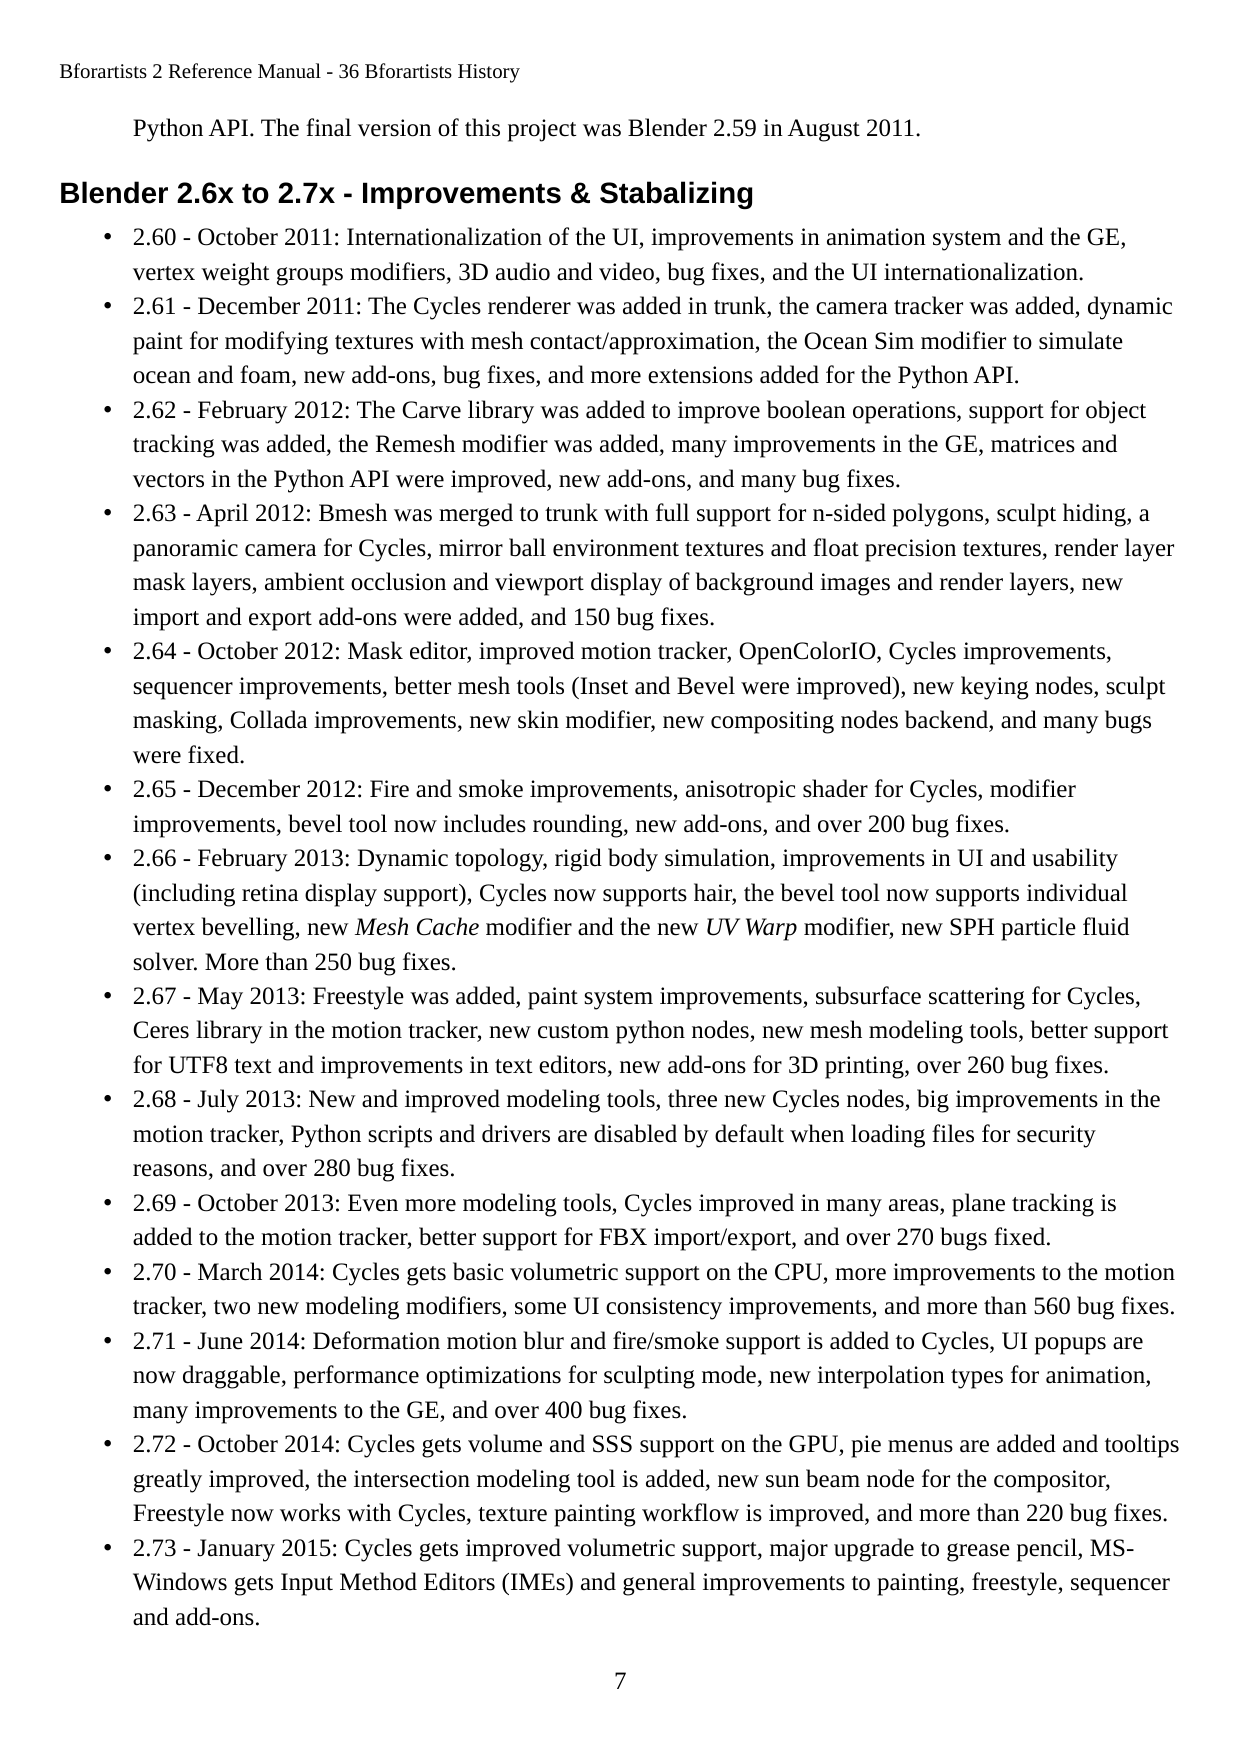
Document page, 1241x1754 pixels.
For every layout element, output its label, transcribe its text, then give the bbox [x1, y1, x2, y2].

list 2.73 - January 2015: Cycles gets improved volumetric support, major upgrade to grease pencil, MS-Windows gets Input Method Editors (IMEs) and general improvements to painting, freestyle, sequencer and add-ons. [103, 1533, 1181, 1630]
list 2.62 - February 2012: The Carve library was added to improve boolean operations, support for object tracking was added, the Remesh modifier was added, many improvements in the GE, matrices and vectors in the Python API were improved, new add-ons, and many bug fixes. [103, 395, 1181, 493]
list 2.61 - December 2011: The Cycles renderer was added in trunk, the camera tracker was added, dynamic paint for modifying textures with mesh contact/approximation, the Ocean Sim modifier to simulate ocean and foam, new add-ons, bug fixes, and more extensions added for the Python API. [103, 291, 1181, 389]
list 2.71 - June 2014: Deformation motion blur and fire/smoke support is added to Cycles, UI popups are now draggable, performance optimizations for sculpting mode, new interpolation types for animation, many improvements to the GE, and over 400 bug fixes. [103, 1326, 1181, 1423]
list 2.72 - October 2014: Cycles gets volume and SSS support on the GPU, pie menus are added and tooltips greatly improved, the intersection modeling tool is added, new sun beam node for the compositor, Freestyle now works with Cycles, texture painting workflow is improved, and more than 220 bug fixes. [103, 1429, 1181, 1527]
list 2.60 - October 2011: Internationalization of the UI, improvements in animation system and the GE, vertex weight groups modifiers, 3D audio and video, bug fixes, and the UI internationalization. [103, 222, 1181, 286]
list 2.69 - October 2013: Even more modeling tools, Cycles improved in many areas, plane tracking is added to the motion tracker, better support for FBX import/export, and over 270 bugs fixed. [103, 1188, 1181, 1251]
list 2.67 - May 2013: Freestyle was added, paint system improvements, subsurface scattering for Cycles, Ceres library in the motion tracker, new custom python nodes, new mesh modeling tools, better support for UTF8 text and improvements in text editors, new add-ons for 3D printing, over 260 bug fixes. [103, 981, 1181, 1079]
list 2.63 - April 2012: Bmesh was merged to trunk with full support for n-sided polygons, sculpt hiding, a panoramic camera for Cycles, mirror ball environment textures and float precision textures, render layer mask layers, ambient occlusion and viewport display of background images and render layers, new import and export add-ons were added, and 150 bug fixes. [103, 498, 1181, 631]
subtitle Blender 2.6x to 2.7x - Improvements & Stabalizing [59, 176, 1181, 210]
list 2.70 - March 2014: Cycles gets basic volumetric support on the CPU, more improvements to the motion tracker, two new modeling modifiers, some UI consistency improvements, and more than 560 bug fixes. [103, 1257, 1181, 1320]
list 2.65 - December 2012: Fire and smoke improvements, anisotropic shader for Cycles, modifier improvements, bevel tool now includes rounding, new add-ons, and over 200 bug fixes. [103, 774, 1181, 837]
list Python API. The final version of this project was Blender 2.59 in August 2011. [103, 113, 1181, 141]
list 2.68 - July 2013: New and improved modeling tools, three new Cycles nodes, big improvements in the motion tracker, Python scripts and drivers are disabled by default when loading files for security reasons, and over 280 bug fixes. [103, 1084, 1181, 1182]
list 2.64 - October 2012: Mask editor, improved motion tracker, OpenColorIO, Cycles improvements, sequencer improvements, better mesh tools (Inset and Bevel were improved), new keying nodes, sculpt masking, Collada improvements, new skin modifier, new compositing nodes backend, and many bugs were fixed. [103, 636, 1181, 768]
list 2.66 - February 2013: Dynamic topology, rigid body simulation, improvements in UI and usability (including retina display support), Cycles now supports hair, the bevel tool now supports individual vertex bevelling, new Mesh Cache modifier and the new UV Warp modifier, new SPH particle fluid solver. More than 250 bug fixes. [103, 843, 1181, 975]
